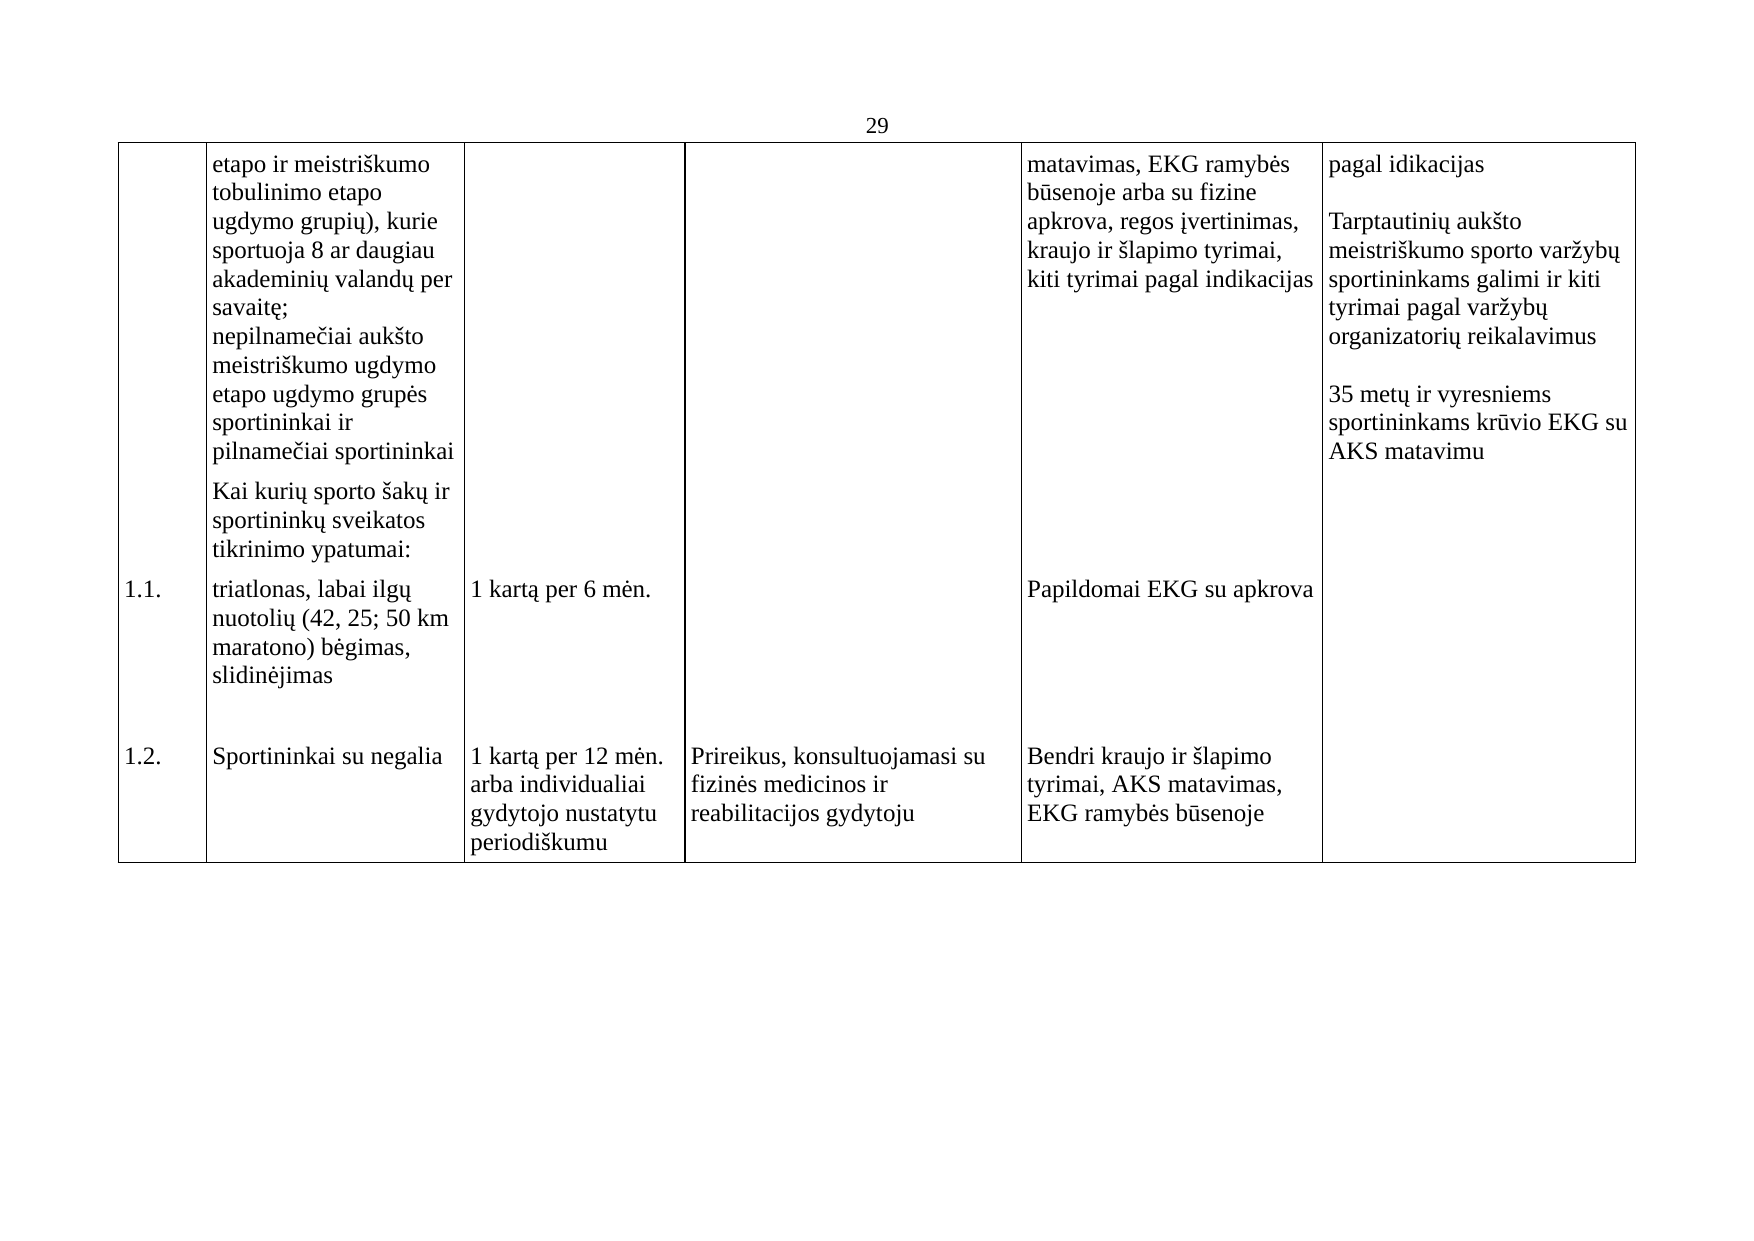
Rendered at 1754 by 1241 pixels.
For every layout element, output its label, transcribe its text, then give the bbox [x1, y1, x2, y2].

table_cell [119, 471, 206, 568]
table_cell [686, 471, 1021, 568]
table_cell [465, 695, 684, 735]
table_cell pagal idikacijas Tarptautinių aukšto meistriškumo sporto varžybų sportininkams galimi ir kiti tyrimai pagal varžybų organizatorių reikalavimus 35 metų ir vyresniems sportininkams krūvio EKG su AKS matavimu [1323, 143, 1635, 471]
table_cell [465, 471, 684, 568]
table_cell [1022, 695, 1322, 735]
table_cell [119, 695, 206, 735]
table_cell 1.1. [119, 569, 206, 695]
table_cell [686, 569, 1021, 695]
table_cell Sportininkai su negalia [207, 735, 464, 862]
table_cell [1323, 695, 1635, 735]
table_cell [207, 695, 464, 735]
table_cell [119, 143, 206, 471]
table_cell Papildomai EKG su apkrova [1022, 569, 1322, 695]
table_cell [465, 143, 684, 471]
table_cell [1323, 735, 1635, 862]
table_cell 1 kartą per 6 mėn. [465, 569, 684, 695]
table_cell [686, 695, 1021, 735]
table_cell matavimas, EKG ramybės būsenoje arba su fizine apkrova, regos įvertinimas, kraujo ir šlapimo tyrimai, kiti tyrimai pagal indikacijas [1022, 143, 1322, 471]
table_cell [1323, 569, 1635, 695]
table_cell Kai kurių sporto šakų ir sportininkų sveikatos tikrinimo ypatumai: [207, 471, 464, 568]
table_cell Bendri kraujo ir šlapimo tyrimai, AKS matavimas, EKG ramybės būsenoje [1022, 735, 1322, 862]
table_cell [1022, 471, 1322, 568]
table_cell triatlonas, labai ilgų nuotolių (42, 25; 50 km maratono) bėgimas, slidinėjimas [207, 569, 464, 695]
table_cell [1323, 471, 1635, 568]
table_cell etapo ir meistriškumo tobulinimo etapo ugdymo grupių), kurie sportuoja 8 ar daugiau akademinių valandų per savaitę; nepilnamečiai aukšto meistriškumo ugdymo etapo ugdymo grupės sportininkai ir pilnamečiai sportininkai [207, 143, 464, 471]
table_cell 1 kartą per 12 mėn. arba individualiai gydytojo nustatytu periodiškumu [465, 735, 684, 862]
table_cell Prireikus, konsultuojamasi su fizinės medicinos ir reabilitacijos gydytoju [686, 735, 1021, 862]
table_cell 1.2. [119, 735, 206, 862]
table_cell [686, 143, 1021, 471]
